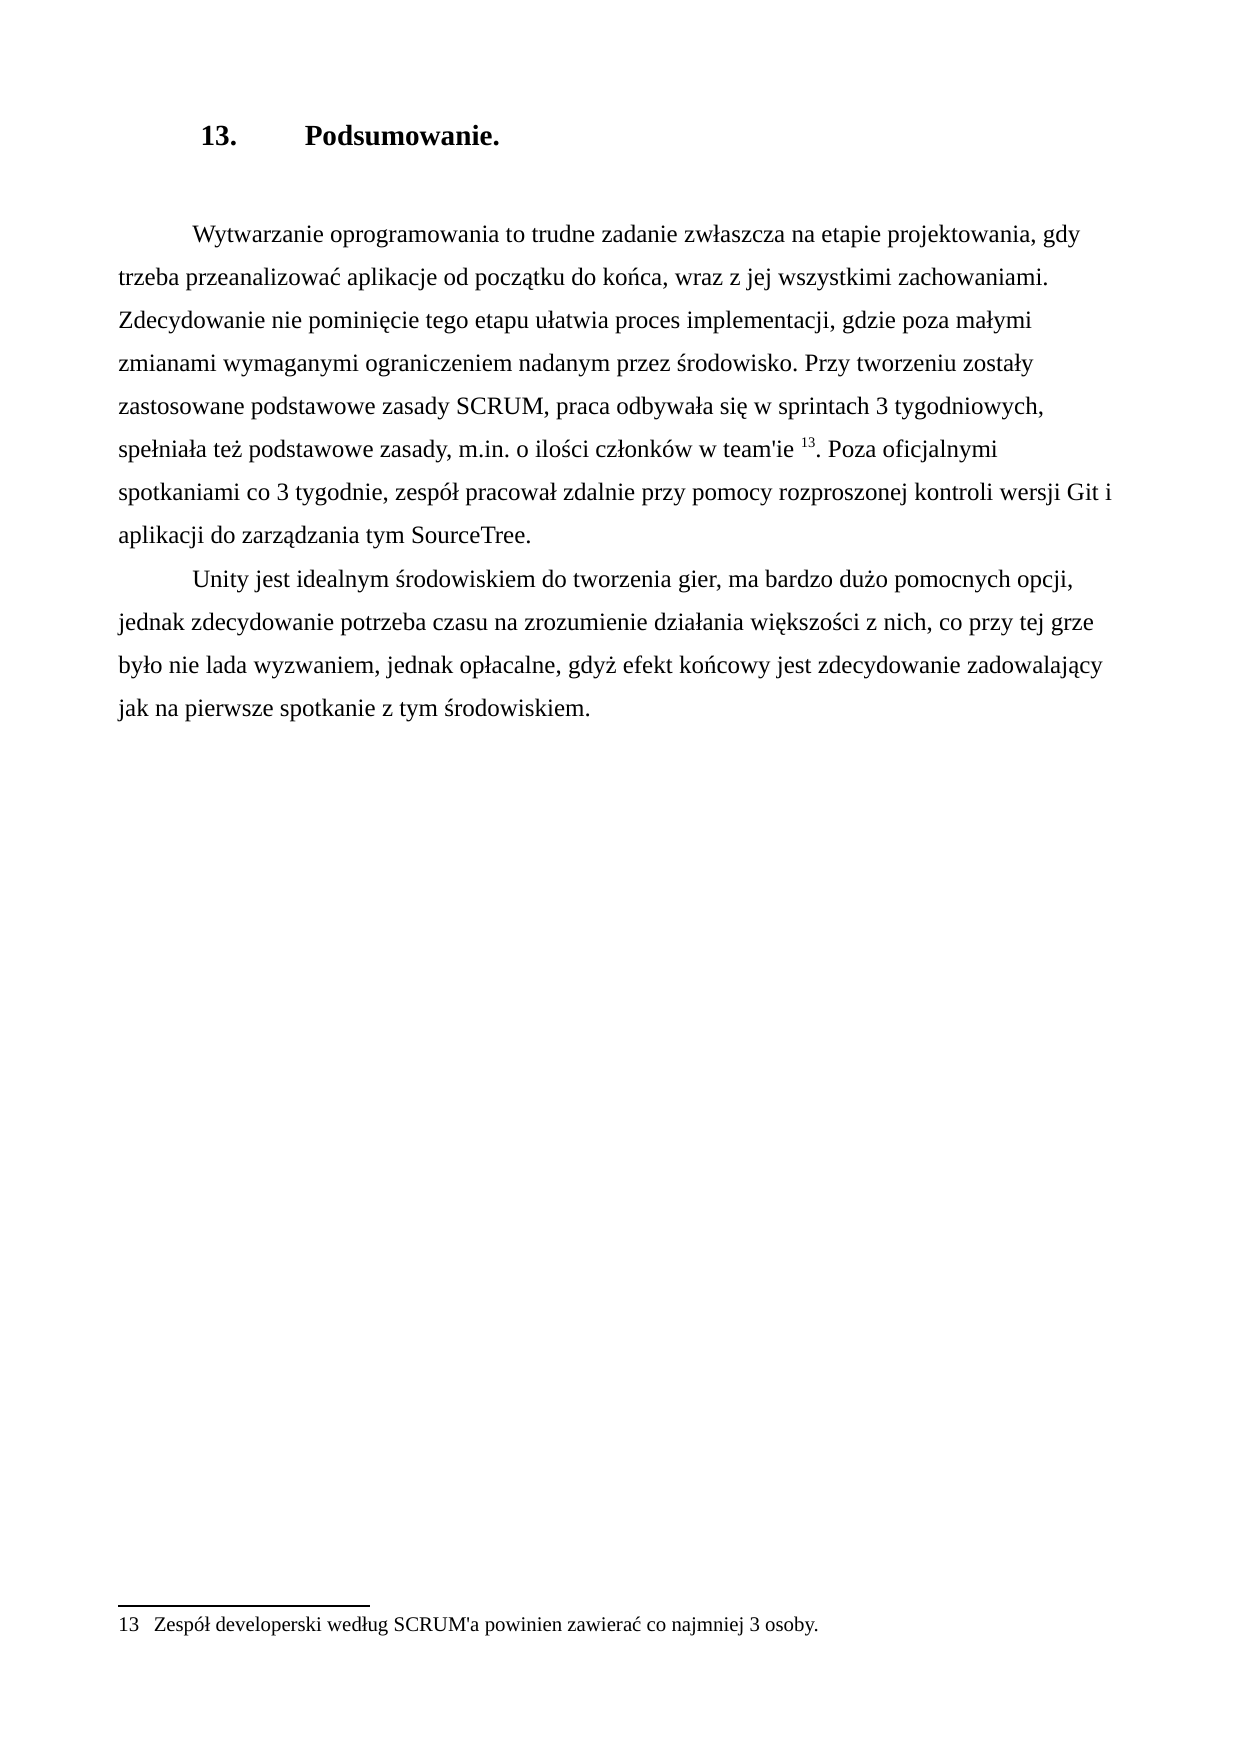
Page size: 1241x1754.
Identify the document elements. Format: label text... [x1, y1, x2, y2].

text Unity jest idealnym środowiskiem do tworzenia gier, ma bardzo dużo pomocnych opcji, jednak zdecydowanie potrzeba czasu na zrozumienie działania większości z nich, co przy tej grze było nie lada wyzwaniem, jednak opłacalne, gdyż efekt końcowy jest zdecydowanie zadowalający jak na pierwsze spotkanie z tym środowiskiem. [118, 564, 1122, 722]
text Zespół developerski według SCRUM'a powinien zawierać co najmniej 3 osoby. [118, 1612, 1122, 1636]
list Podsumowanie. [193, 118, 1122, 152]
text Wytwarzanie oprogramowania to trudne zadanie zwłaszcza na etapie projektowania, gdy trzeba przeanalizować aplikacje od początku do końca, wraz z jej wszystkimi zachowaniami. Zdecydowanie nie pominięcie tego etapu ułatwia proces implementacji, gdzie poza małymi zmianami wymaganymi ograniczeniem nadanym przez środowisko. Przy tworzeniu zostały zastosowane podstawowe zasady SCRUM, praca odbywała się w sprintach 3 tygodniowych, spełniała też podstawowe zasady, m.in. o ilości członków w team'ie . Poza oficjalnymi spotkaniami co 3 tygodnie, zespół pracował zdalnie przy pomocy rozproszonej kontroli wersji Git i aplikacji do zarządzania tym SourceTree. [118, 219, 1122, 549]
